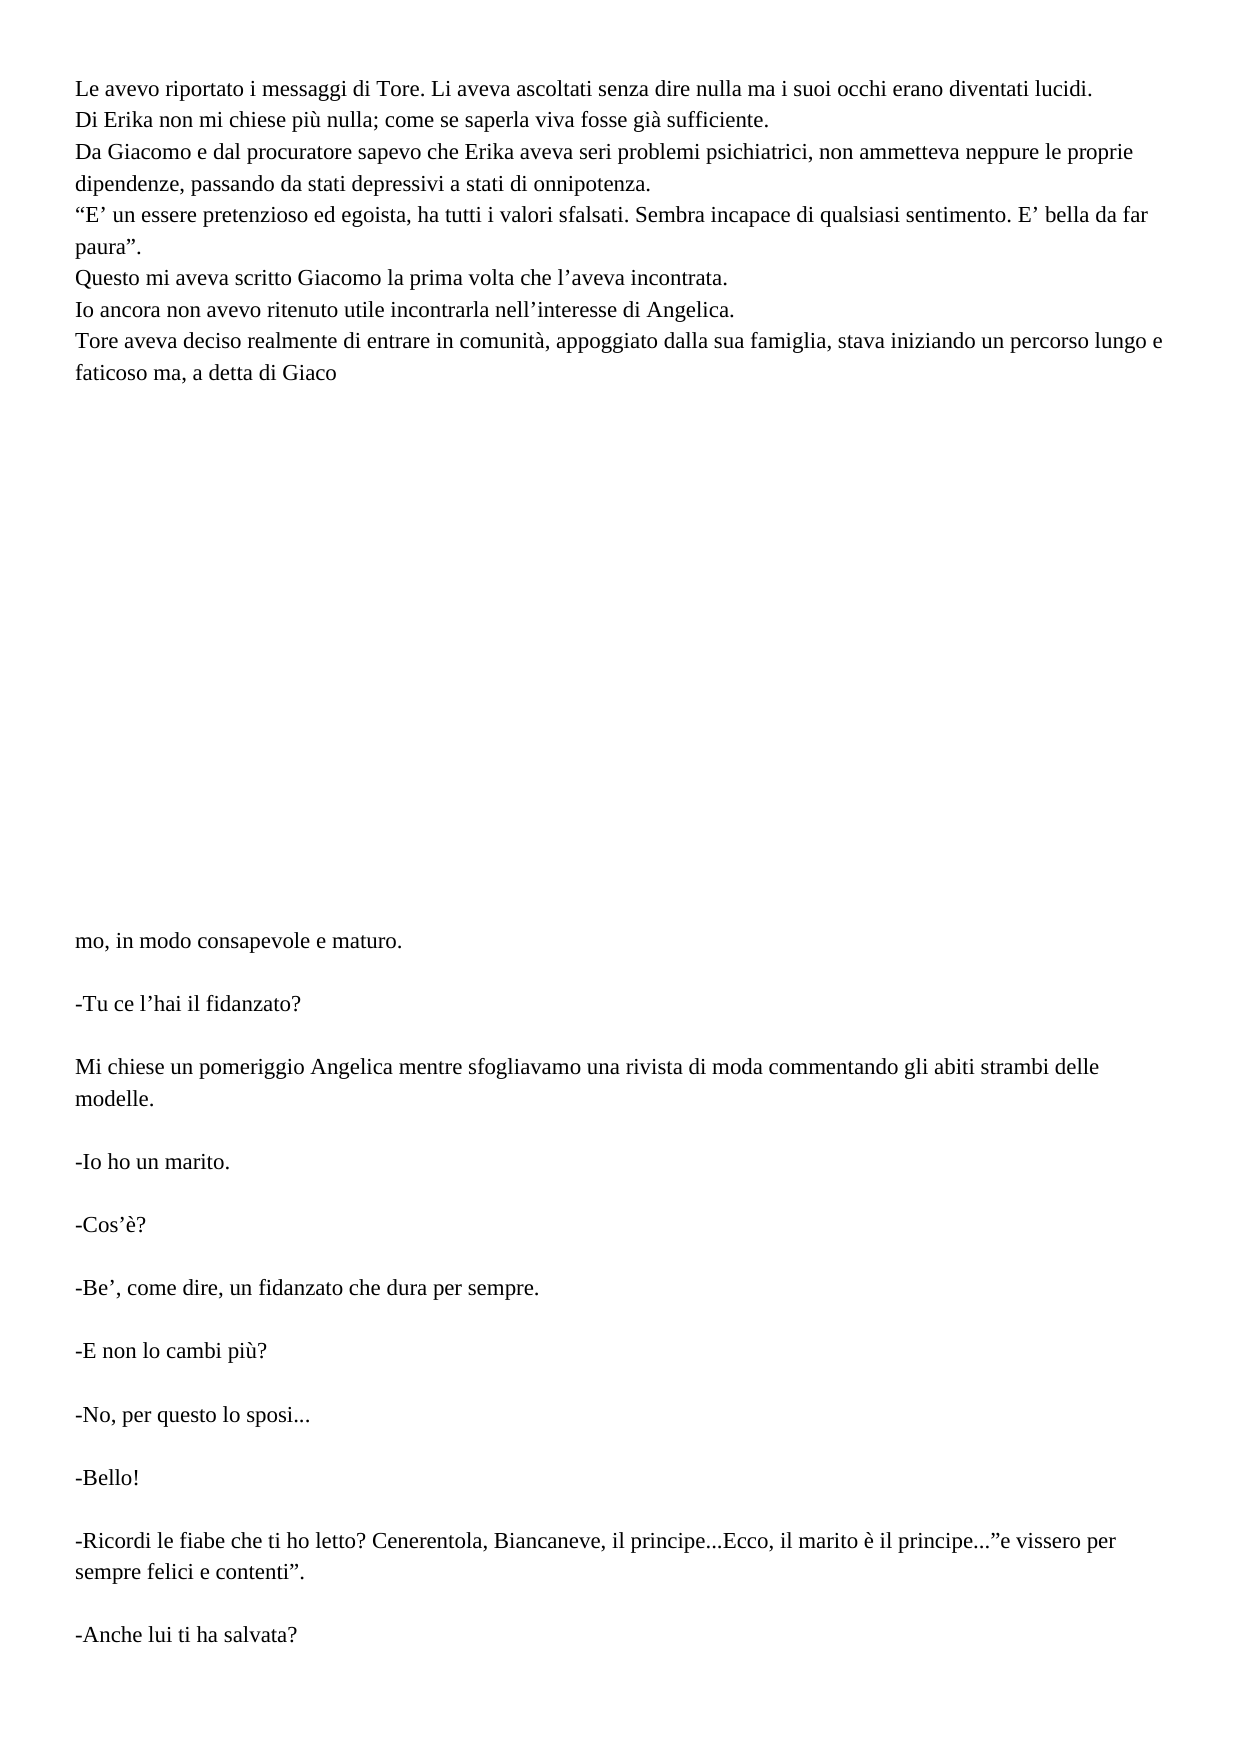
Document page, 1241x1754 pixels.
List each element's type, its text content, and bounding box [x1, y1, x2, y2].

text -Anche lui ti ha salvata? [75, 1622, 1165, 1648]
text Io ancora non avevo ritenuto utile incontrarla nell’interesse di Angelica. [75, 296, 1165, 322]
text Di Erika non mi chiese più nulla; come se saperla viva fosse già sufficiente. [75, 107, 1165, 133]
text -Cos’è? [75, 1211, 1165, 1238]
text mo, in modo consapevole e maturo. [75, 927, 1165, 953]
text -Ricordi le fiabe che ti ho letto? Cenerentola, Biancaneve, il principe...Ecco, il marito è il principe...”e vissero per sempre felici e contenti”. [75, 1527, 1165, 1585]
text -E non lo cambi più? [75, 1337, 1165, 1364]
text -Be’, come dire, un fidanzato che dura per sempre. [75, 1274, 1165, 1301]
text Da Giacomo e dal procuratore sapevo che Erika aveva seri problemi psichiatrici, non ammetteva neppure le proprie dipendenze, passando da stati depressivi a stati di onnipotenza. [75, 138, 1165, 196]
text -Bello! [75, 1464, 1165, 1490]
text Tore aveva deciso realmente di entrare in comunità, appoggiato dalla sua famiglia, stava iniziando un percorso lungo e faticoso ma, a detta di Giaco [75, 327, 1165, 385]
text Questo mi aveva scritto Giacomo la prima volta che l’aveva incontrata. [75, 264, 1165, 291]
text Mi chiese un pomeriggio Angelica mentre sfogliavamo una rivista di moda commentando gli abiti strambi delle modelle. [75, 1053, 1165, 1111]
text “E’ un essere pretenzioso ed egoista, ha tutti i valori sfalsati. Sembra incapace di qualsiasi sentimento. E’ bella da far paura”. [75, 201, 1165, 259]
text -Io ho un marito. [75, 1148, 1165, 1174]
text Le avevo riportato i messaggi di Tore. Li aveva ascoltati senza dire nulla ma i suoi occhi erano diventati lucidi. [75, 75, 1165, 101]
text -No, per questo lo sposi... [75, 1401, 1165, 1427]
text -Tu ce l’hai il fidanzato? [75, 990, 1165, 1017]
